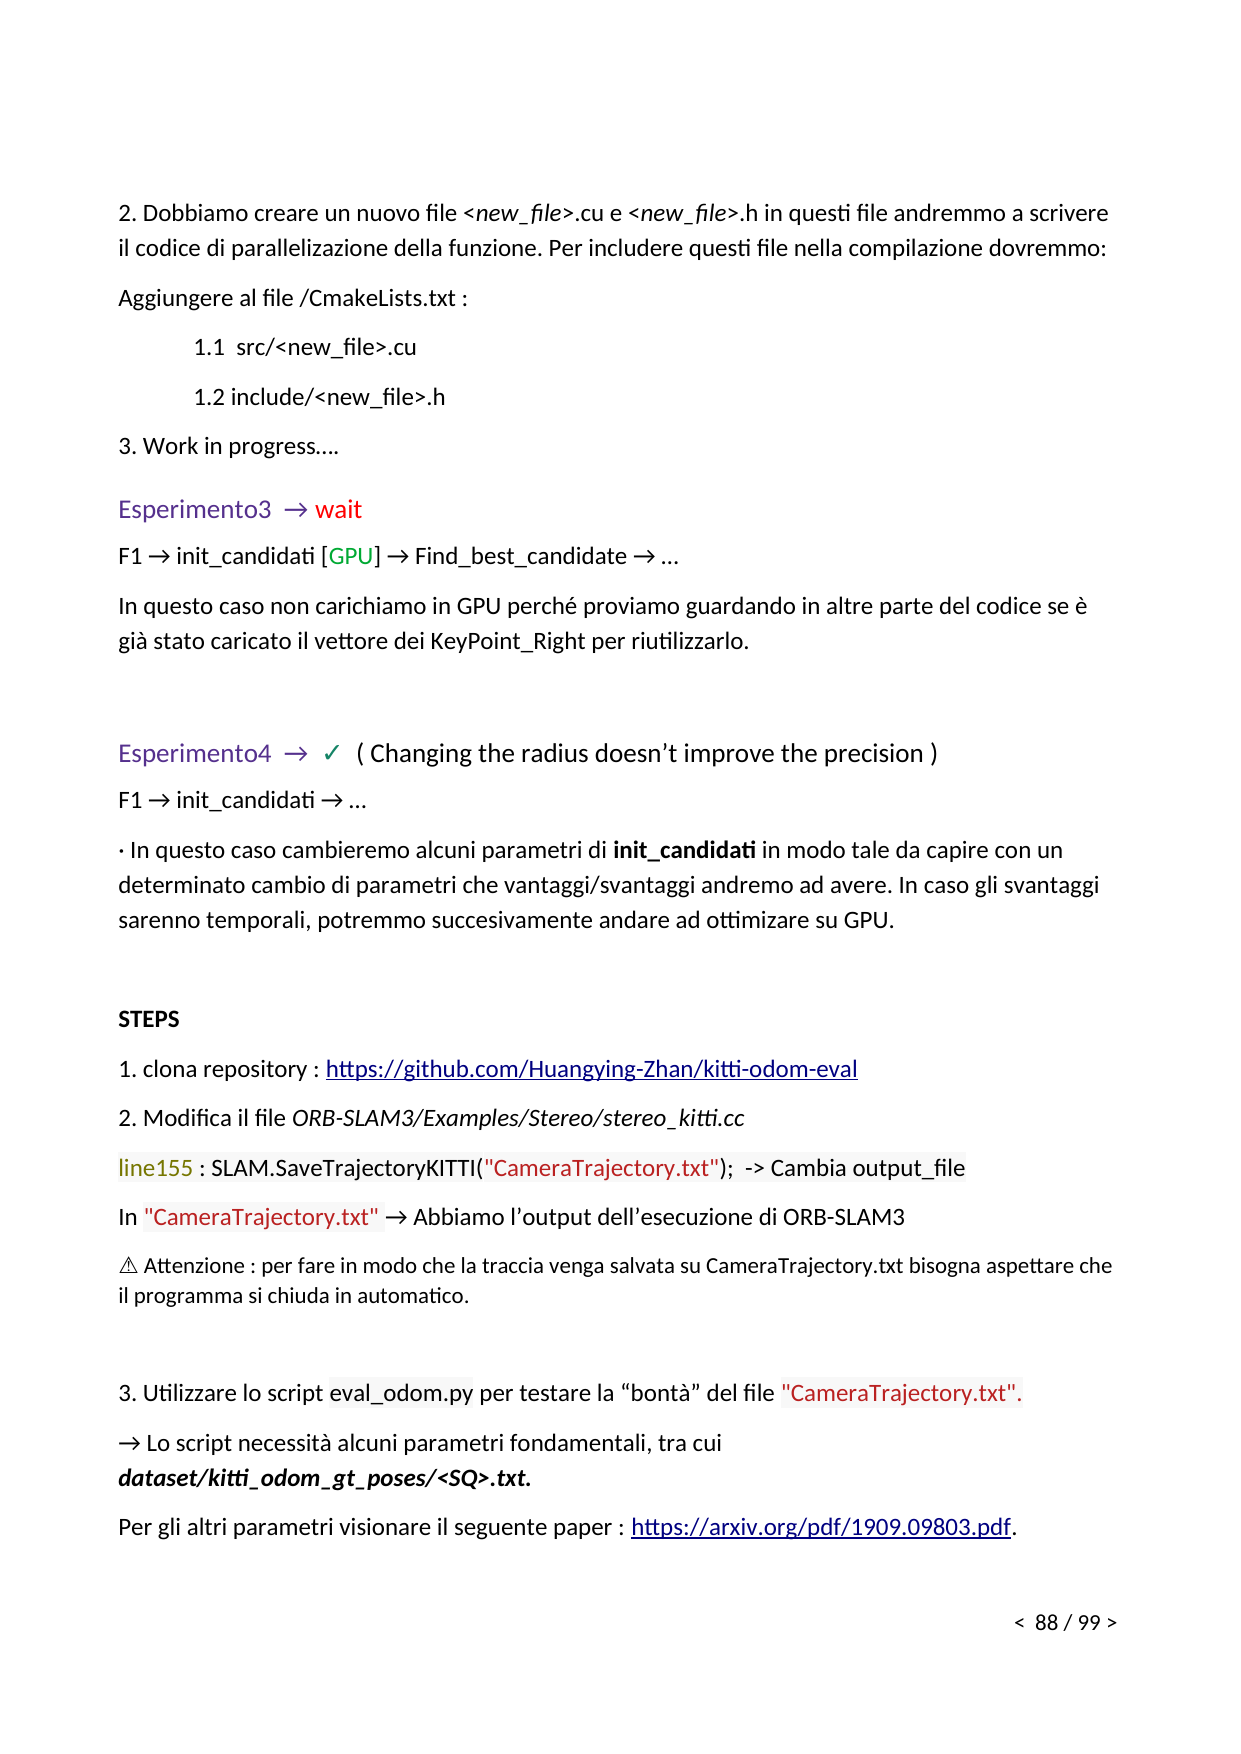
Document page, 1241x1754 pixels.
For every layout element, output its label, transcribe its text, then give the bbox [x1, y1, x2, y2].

list src/<new_file>.cu [193, 331, 1122, 362]
text → Lo script necessità alcuni parametri fondamentali, tra cui dataset/kitti_odom_gt_poses/<SQ>.txt. [118, 1427, 1122, 1492]
text In questo caso non carichiamo in GPU perché proviamo guardando in altre parte del codice se è già stato caricato il vettore dei KeyPoint_Right per riutilizzarlo. [118, 590, 1122, 656]
text F1 → init_candidati [GPU] → Find_best_candidate → … [118, 540, 1122, 571]
text 2. Dobbiamo creare un nuovo file <new_file>.cu e <new_file>.h in questi file andremmo a scrivere il codice di parallelizazione della funzione. Per includere questi file nella compilazione dovremmo: [118, 197, 1122, 263]
text line155 : SLAM.SaveTrajectoryKITTI("CameraTrajectory.txt"); -> Cambia output_file [118, 1152, 1122, 1182]
text 2. Modifica il file ORB-SLAM3/Examples/Stereo/stereo_kitti.cc [118, 1102, 1122, 1133]
text Per gli altri parametri visionare il seguente paper : https://arxiv.org/pdf/1909.09803.pdf. [118, 1511, 1122, 1542]
text 3. Utilizzare lo script eval_odom.py per testare la “bontà” del file "CameraTrajectory.txt". [118, 1377, 1122, 1408]
subtitle Esperimento3 → wait [118, 493, 1122, 526]
text In "CameraTrajectory.txt" → Abbiamo l’output dell’esecuzione di ORB-SLAM3 [118, 1202, 1122, 1232]
subtitle Esperimento4 → ✓ ( Changing the radius doesn’t improve the precision ) [118, 737, 1122, 770]
text STEPS [118, 1003, 1122, 1034]
text ⚠ Attenzione : per fare in modo che la traccia venga salvata su CameraTrajectory.txt bisogna aspettare che il programma si chiuda in automatico. [118, 1251, 1122, 1309]
text 3. Work in progress…. [118, 431, 1122, 461]
text 1. clona repository : https://github.com/Huangying-Zhan/kitti-odom-eval [118, 1053, 1122, 1083]
text Aggiungere al file /CmakeLists.txt : [118, 282, 1122, 312]
text F1 → init_candidati → … [118, 784, 1122, 815]
text · In questo caso cambieremo alcuni parametri di init_candidati in modo tale da capire con un determinato cambio di parametri che vantaggi/svantaggi andremo ad avere. In caso gli svantaggi sarenno temporali, potremmo succesivamente andare ad ottimizare su GPU. [118, 834, 1122, 934]
list include/<new_file>.h [193, 381, 1122, 411]
